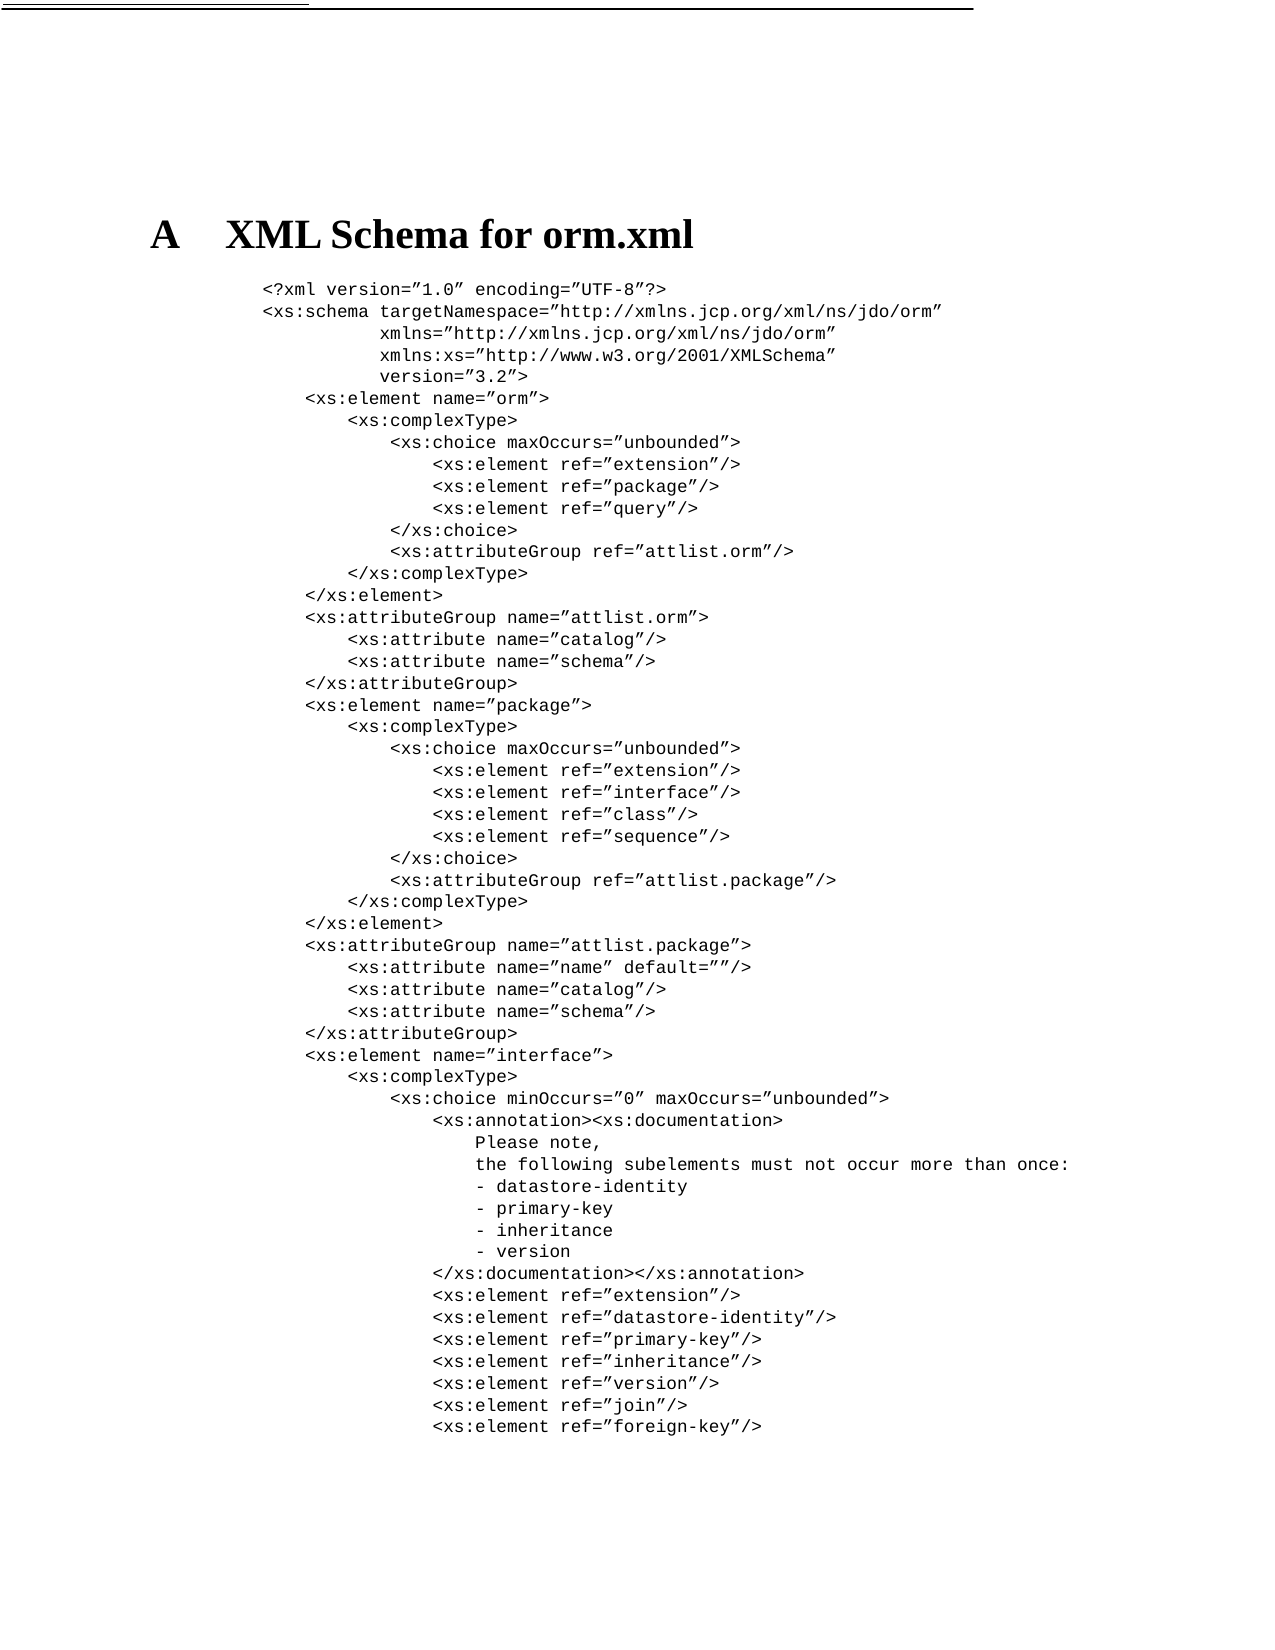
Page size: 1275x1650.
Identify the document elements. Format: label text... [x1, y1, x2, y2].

text <xs:element name=”interface”> [262, 1044, 1125, 1066]
text </xs:element> [262, 585, 1125, 607]
text <xs:element ref=”package”/> [262, 476, 1125, 497]
text <xs:attribute name=”schema”/> [262, 651, 1125, 672]
text xmlns:xs=”http://www.w3.org/2001/XMLSchema” [262, 344, 1125, 366]
text <xs:choice maxOccurs=”unbounded”> [262, 738, 1125, 760]
text <xs:attribute name=”catalog”/> [262, 629, 1125, 651]
text </xs:attributeGroup> [262, 672, 1125, 694]
text <xs:element name=”package”> [262, 694, 1125, 716]
text <xs:element name=”orm”> [262, 388, 1125, 410]
text <xs:attributeGroup ref=”attlist.orm”/> [262, 541, 1125, 563]
text <xs:element ref=”datastore-identity”/> [262, 1307, 1125, 1329]
text <xs:complexType> [262, 410, 1125, 432]
text xmlns=”http://xmlns.jcp.org/xml/ns/jdo/orm” [262, 322, 1125, 344]
text </xs:complexType> [262, 891, 1125, 913]
text <xs:complexType> [262, 716, 1125, 738]
text <xs:element ref=”primary-key”/> [262, 1329, 1125, 1351]
text version=”3.2”> [262, 366, 1125, 388]
text <xs:element ref=”inheritance”/> [262, 1351, 1125, 1372]
text <xs:element ref=”extension”/> [262, 454, 1125, 476]
text <xs:element ref=”version”/> [262, 1372, 1125, 1394]
text <xs:choice maxOccurs=”unbounded”> [262, 432, 1125, 454]
text <xs:element ref=”interface”/> [262, 782, 1125, 804]
text - inheritance [262, 1219, 1125, 1241]
text <xs:element ref=”join”/> [262, 1394, 1125, 1416]
text <xs:element ref=”sequence”/> [262, 826, 1125, 847]
text <xs:element ref=”class”/> [262, 804, 1125, 826]
text <xs:element ref=”extension”/> [262, 1285, 1125, 1307]
text <xs:complexType> [262, 1066, 1125, 1088]
text <xs:annotation><xs:documentation> [262, 1110, 1125, 1132]
text <xs:choice minOccurs=”0” maxOccurs=”unbounded”> [262, 1088, 1125, 1110]
text - datastore-identity [262, 1176, 1125, 1197]
text - version [262, 1241, 1125, 1263]
text </xs:attributeGroup> [262, 1022, 1125, 1044]
text <?xml version=”1.0” encoding=”UTF-8”?> [262, 279, 1125, 301]
text </xs:documentation></xs:annotation> [262, 1263, 1125, 1285]
text <xs:schema targetNamespace=”http://xmlns.jcp.org/xml/ns/jdo/orm” [262, 301, 1125, 322]
text Please note, [262, 1132, 1125, 1154]
text </xs:choice> [262, 519, 1125, 541]
text <xs:attributeGroup ref=”attlist.package”/> [262, 869, 1125, 891]
text <xs:attributeGroup name=”attlist.orm”> [262, 607, 1125, 629]
text <xs:element ref=”extension”/> [262, 760, 1125, 782]
text <xs:element ref=”query”/> [262, 497, 1125, 519]
subtitle XML Schema for orm.xml [150, 210, 1125, 258]
text the following subelements must not occur more than once: [262, 1154, 1125, 1176]
text <xs:attribute name=”schema”/> [262, 1001, 1125, 1022]
text <xs:attribute name=”name” default=””/> [262, 957, 1125, 979]
text <xs:element ref=”foreign-key”/> [262, 1416, 1125, 1438]
text - primary-key [262, 1197, 1125, 1219]
text </xs:element> [262, 913, 1125, 935]
text <xs:attribute name=”catalog”/> [262, 979, 1125, 1001]
text </xs:complexType> [262, 563, 1125, 585]
text <xs:attributeGroup name=”attlist.package”> [262, 935, 1125, 957]
text </xs:choice> [262, 847, 1125, 869]
